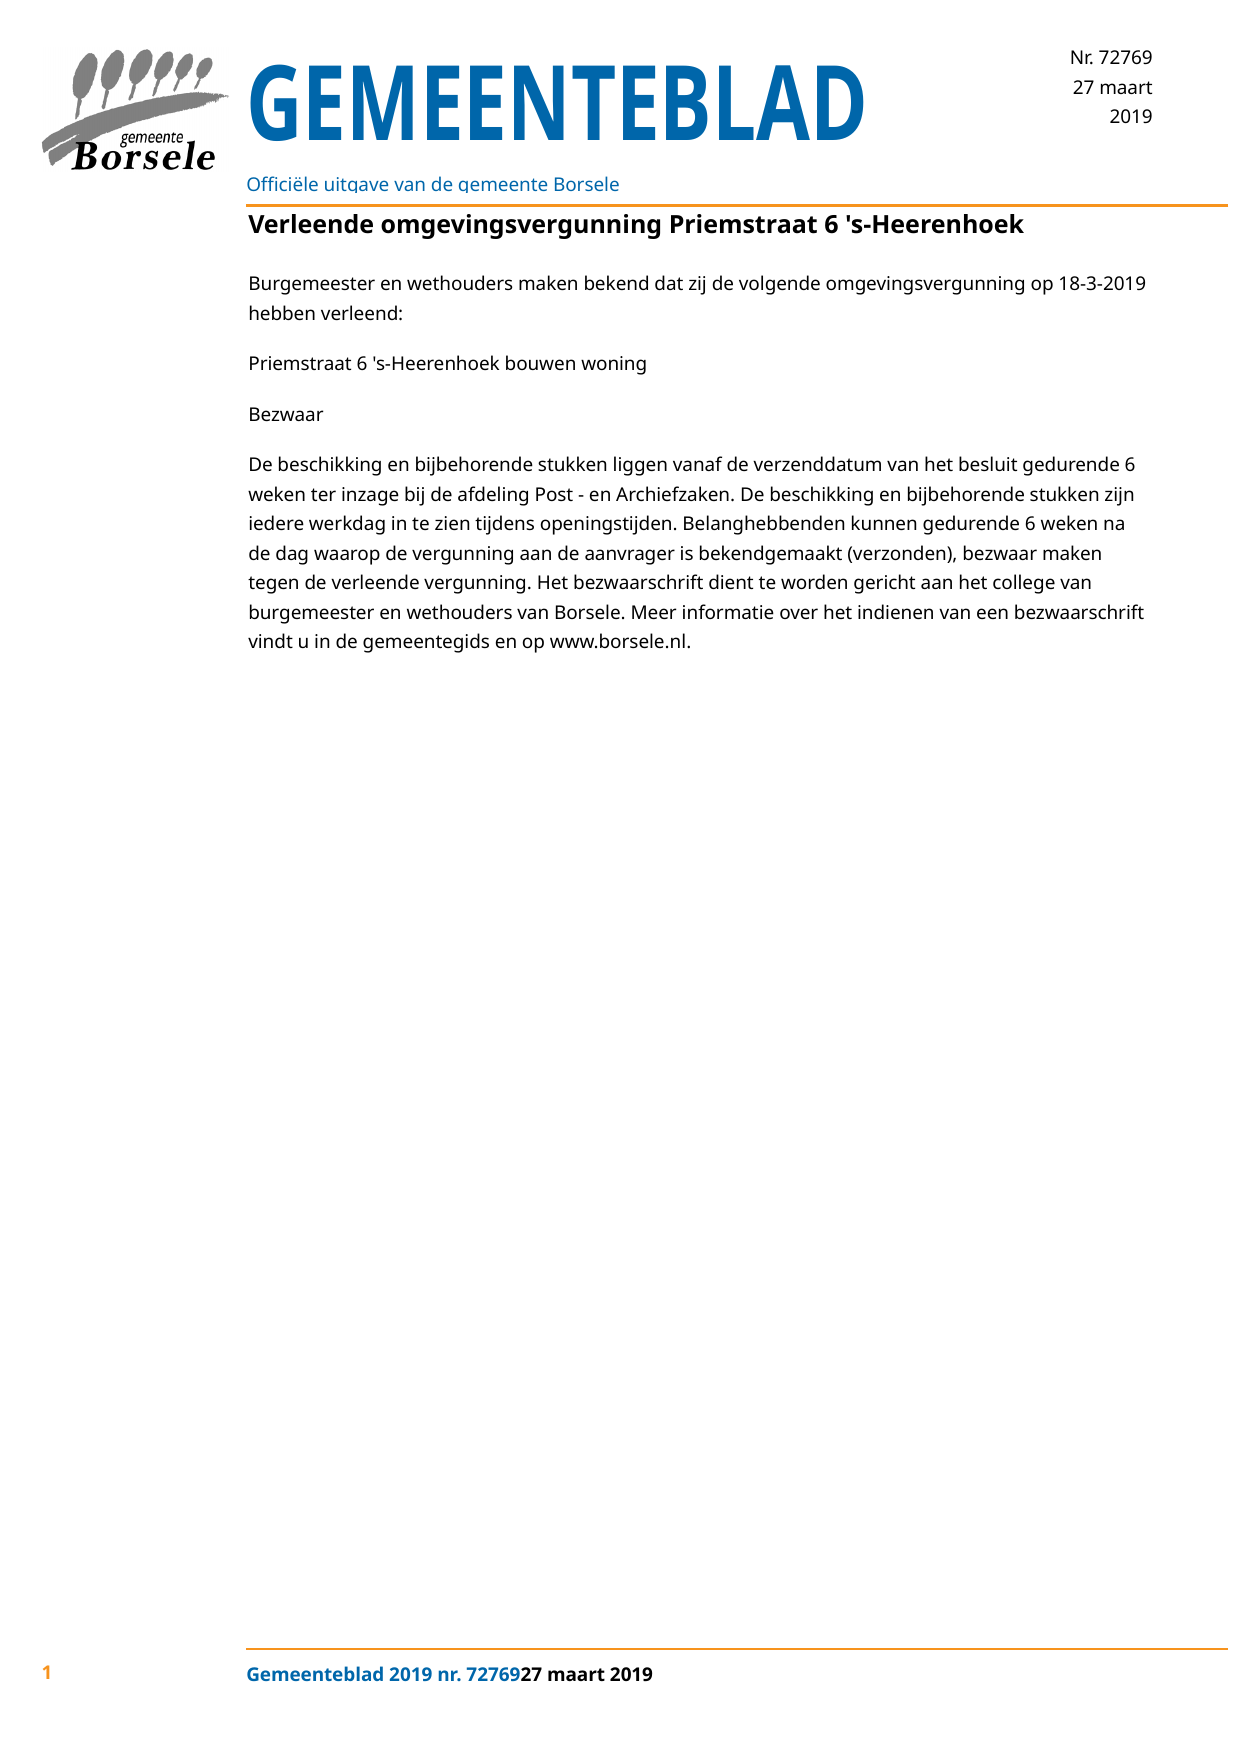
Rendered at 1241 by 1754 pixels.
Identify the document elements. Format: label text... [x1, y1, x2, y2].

text De beschikking en bijbehorende stukken liggen vanaf de verzenddatum van het besluit gedurende 6 weken ter inzage bij de afdeling Post - en Archiefzaken. De beschikking en bijbehorende stukken zijn iedere werkdag in te zien tijdens openingstijden. Belanghebbenden kunnen gedurende 6 weken na de dag waarop de vergunning aan de aanvrager is bekendgemaakt (verzonden), bezwaar maken tegen de verleende vergunning. Het bezwaarschrift dient te worden gericht aan het college van burgemeester en wethouders van Borsele. Meer informatie over het indienen van een bezwaarschrift vindt u in de gemeentegids en op www.borsele.nl. [248, 451, 1152, 654]
text Verleende omgevingsvergunning Priemstraat 6 's-Heerenhoek [248, 207, 1152, 241]
picture [41, 47, 231, 172]
text Bezwaar [248, 401, 1152, 426]
text Priemstraat 6 's-Heerenhoek bouwen woning [248, 350, 1152, 376]
text Burgemeester en wethouders maken bekend dat zij de volgende omgevingsvergunning op 18-3-2019 hebben verleend: [248, 270, 1152, 326]
